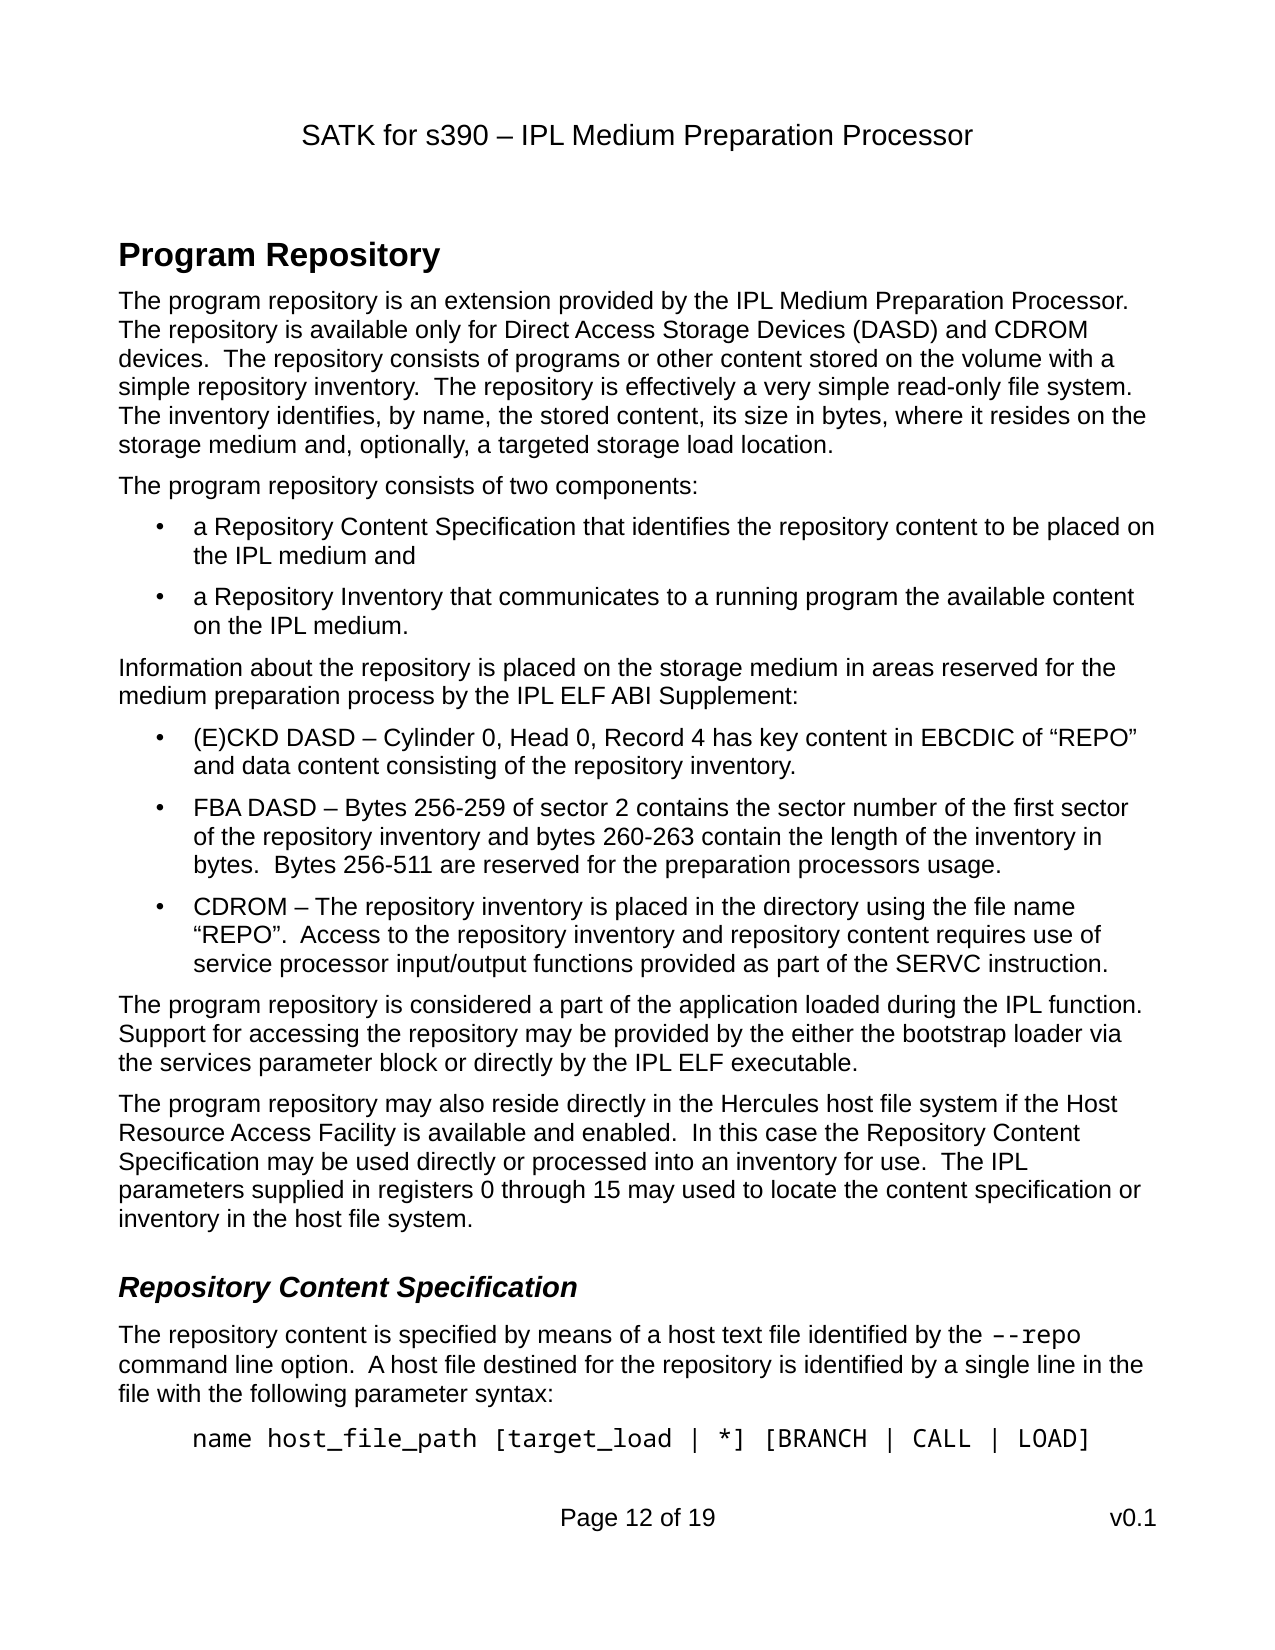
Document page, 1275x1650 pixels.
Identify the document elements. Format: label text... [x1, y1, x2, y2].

list a Repository Inventory that communicates to a running program the available content on the IPL medium. [156, 582, 1157, 640]
list CDROM – The repository inventory is placed in the directory using the file name “REPO”. Access to the repository inventory and repository content requires use of service processor input/output functions provided as part of the SERVC instruction. [156, 891, 1157, 978]
text The program repository is an extension provided by the IPL Medium Preparation Processor. The repository is available only for Direct Access Storage Devices (DASD) and CDROM devices. The repository consists of programs or other content stored on the volume with a simple repository inventory. The repository is effectively a very simple read-only file system. The inventory identifies, by name, the stored content, its size in bytes, where it resides on the storage medium and, optionally, a targeted storage load location. [118, 286, 1157, 458]
subtitle Repository Content Specification [118, 1270, 1157, 1304]
text The program repository may also reside directly in the Hercules host file system if the Host Resource Access Facility is available and enabled. In this case the Repository Content Specification may be used directly or processed into an inventory for use. The IPL parameters supplied in registers 0 through 15 may used to locate the content specification or inventory in the host file system. [118, 1089, 1157, 1233]
list FBA DASD – Bytes 256-259 of sector 2 contains the sector number of the first sector of the repository inventory and bytes 260-263 contain the length of the inventory in bytes. Bytes 256-511 are reserved for the preparation processors usage. [156, 793, 1157, 879]
list a Repository Content Specification that identifies the repository content to be placed on the IPL medium and [156, 512, 1157, 570]
text The program repository is considered a part of the application loaded during the IPL function. Support for accessing the repository may be provided by the either the bootstrap loader via the services parameter block or directly by the IPL ELF executable. [118, 990, 1157, 1077]
subtitle Program Repository [118, 235, 1157, 273]
text The repository content is specified by means of a host text file identified by the –-repo command line option. A host file destined for the repository is identified by a single line in the file with the following parameter syntax: [118, 1316, 1157, 1408]
text Information about the repository is placed on the storage medium in areas reserved for the medium preparation process by the IPL ELF ABI Supplement: [118, 652, 1157, 710]
text name host_file_path [target_load | *] [BRANCH | CALL | LOAD] [192, 1420, 1157, 1454]
list (E)CKD DASD – Cylinder 0, Head 0, Record 4 has key content in EBCDIC of “REPO” and data content consisting of the repository inventory. [156, 722, 1157, 780]
text The program repository consists of two components: [118, 471, 1157, 500]
